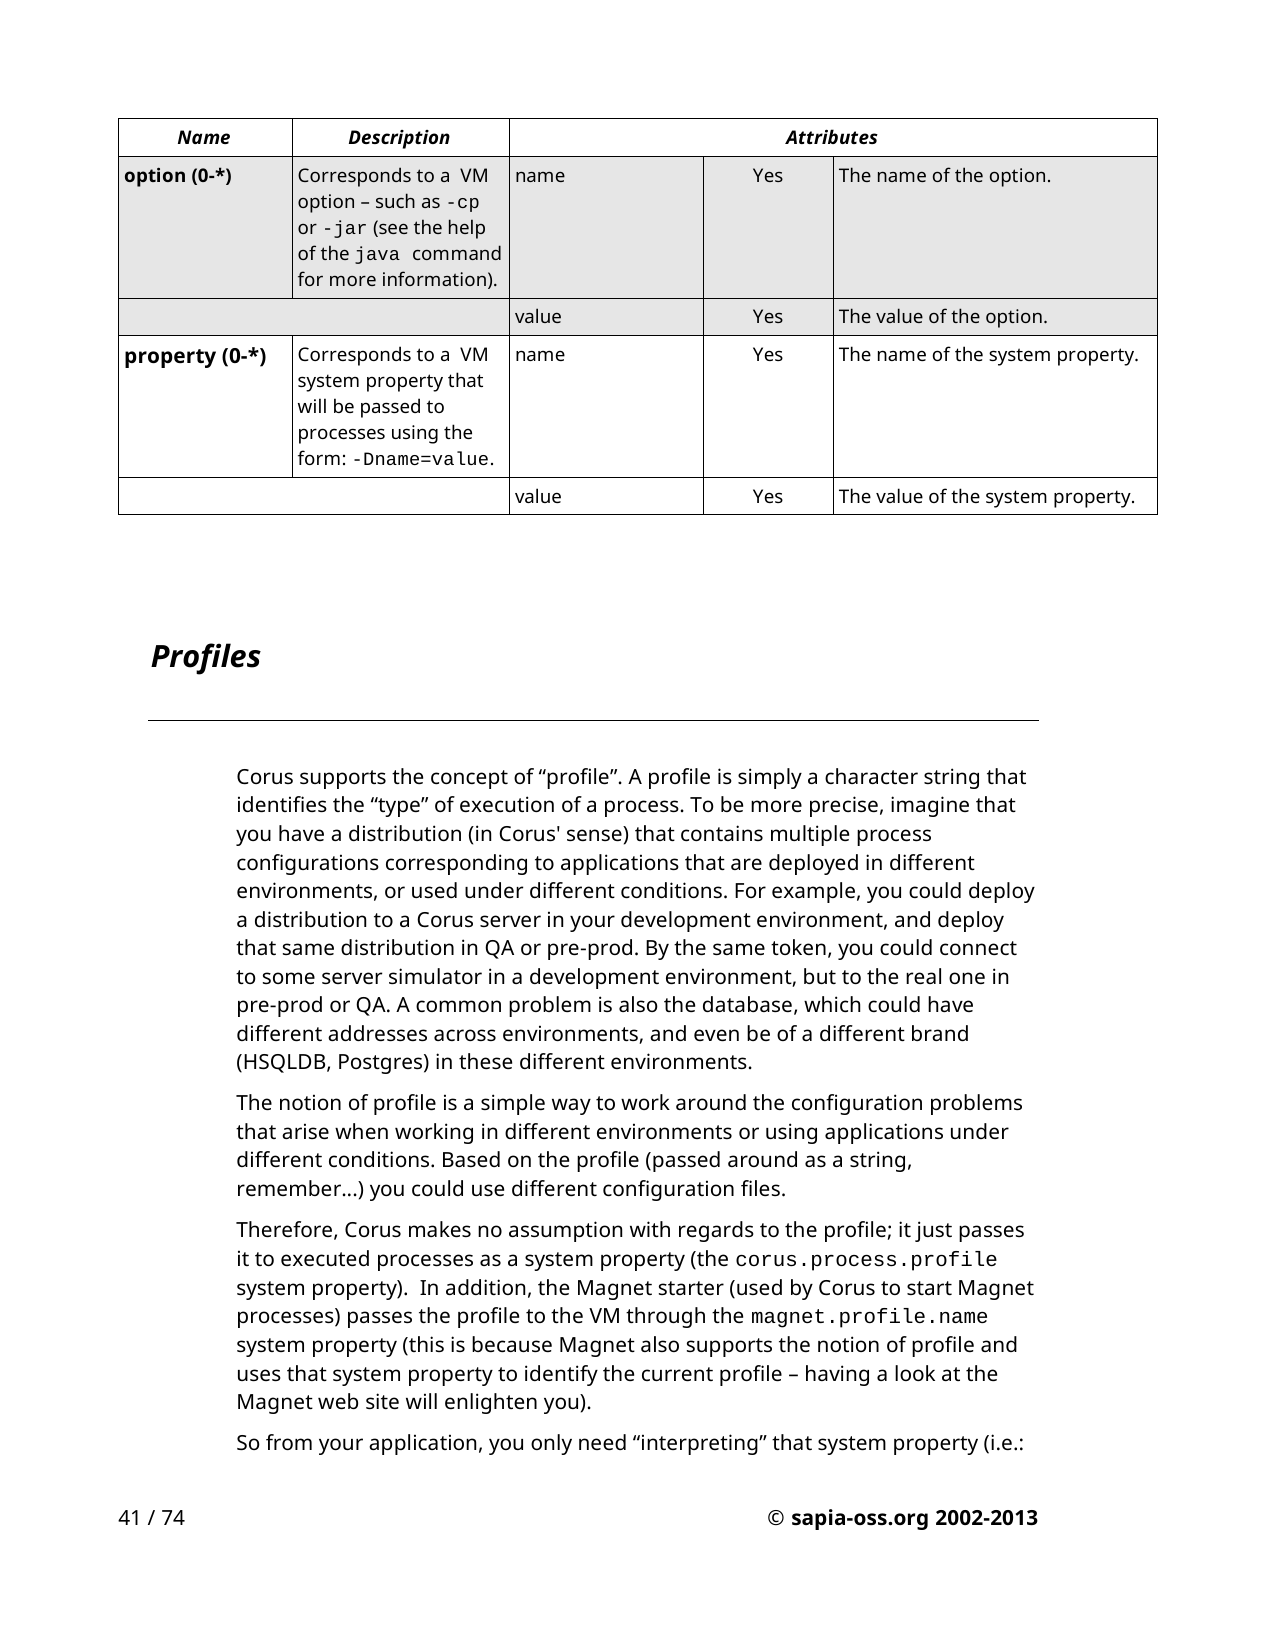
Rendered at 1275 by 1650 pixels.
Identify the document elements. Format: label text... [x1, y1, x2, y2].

table_cell [119, 478, 509, 514]
table_cell option (0-*) [119, 157, 292, 298]
table_cell name [510, 336, 703, 477]
table_cell Corresponds to a VM option – such as -cp or -jar (see the help of the java command for more information). [293, 157, 509, 298]
table_cell Yes [704, 299, 833, 335]
table_cell The value of the option. [834, 299, 1157, 335]
table_cell name [510, 157, 703, 298]
text Corus supports the concept of “profile”. A profile is simply a character string that identifies the “type” of execution of a process. To be more precise, imagine that you have a distribution (in Corus' sense) that contains multiple process configurations corresponding to applications that are deployed in different environments, or used under different conditions. For example, you could deploy a distribution to a Corus server in your development environment, and deploy that same distribution in QA or pre-prod. By the same token, you could connect to some server simulator in a development environment, but to the real one in pre-prod or QA. A common problem is also the database, which could have different addresses across environments, and even be of a different brand (HSQLDB, Postgres) in these different environments. [236, 762, 1039, 1076]
table_cell The name of the system property. [834, 336, 1157, 477]
table_cell property (0-*) [119, 336, 292, 477]
table_header Description [293, 119, 509, 156]
table_cell Corresponds to a VM system property that will be passed to processes using the form: -Dname=value. [293, 336, 509, 477]
table_cell Yes [704, 336, 833, 477]
table_cell Yes [704, 157, 833, 298]
table_header Attributes [510, 119, 1157, 156]
table_cell value [510, 478, 703, 514]
table_header Name [119, 119, 292, 156]
table_cell The name of the option. [834, 157, 1157, 298]
text The notion of profile is a simple way to work around the configuration problems that arise when working in different environments or using applications under different conditions. Based on the profile (passed around as a string, remember...) you could use different configuration files. [236, 1088, 1039, 1202]
table_cell Yes [704, 478, 833, 514]
subtitle Profiles [148, 632, 1039, 720]
table_cell value [510, 299, 703, 335]
text Therefore, Corus makes no assumption with regards to the profile; it just passes it to executed processes as a system property (the corus.process.profile system property). In addition, the Magnet starter (used by Corus to start Magnet processes) passes the profile to the VM through the magnet.profile.name system property (this is because Magnet also supports the notion of profile and uses that system property to identify the current profile – having a look at the Magnet web site will enlighten you). [236, 1215, 1039, 1416]
table_cell The value of the system property. [834, 478, 1157, 514]
table_cell [119, 299, 509, 335]
text So from your application, you only need “interpreting” that system property (i.e.: [236, 1428, 1039, 1457]
